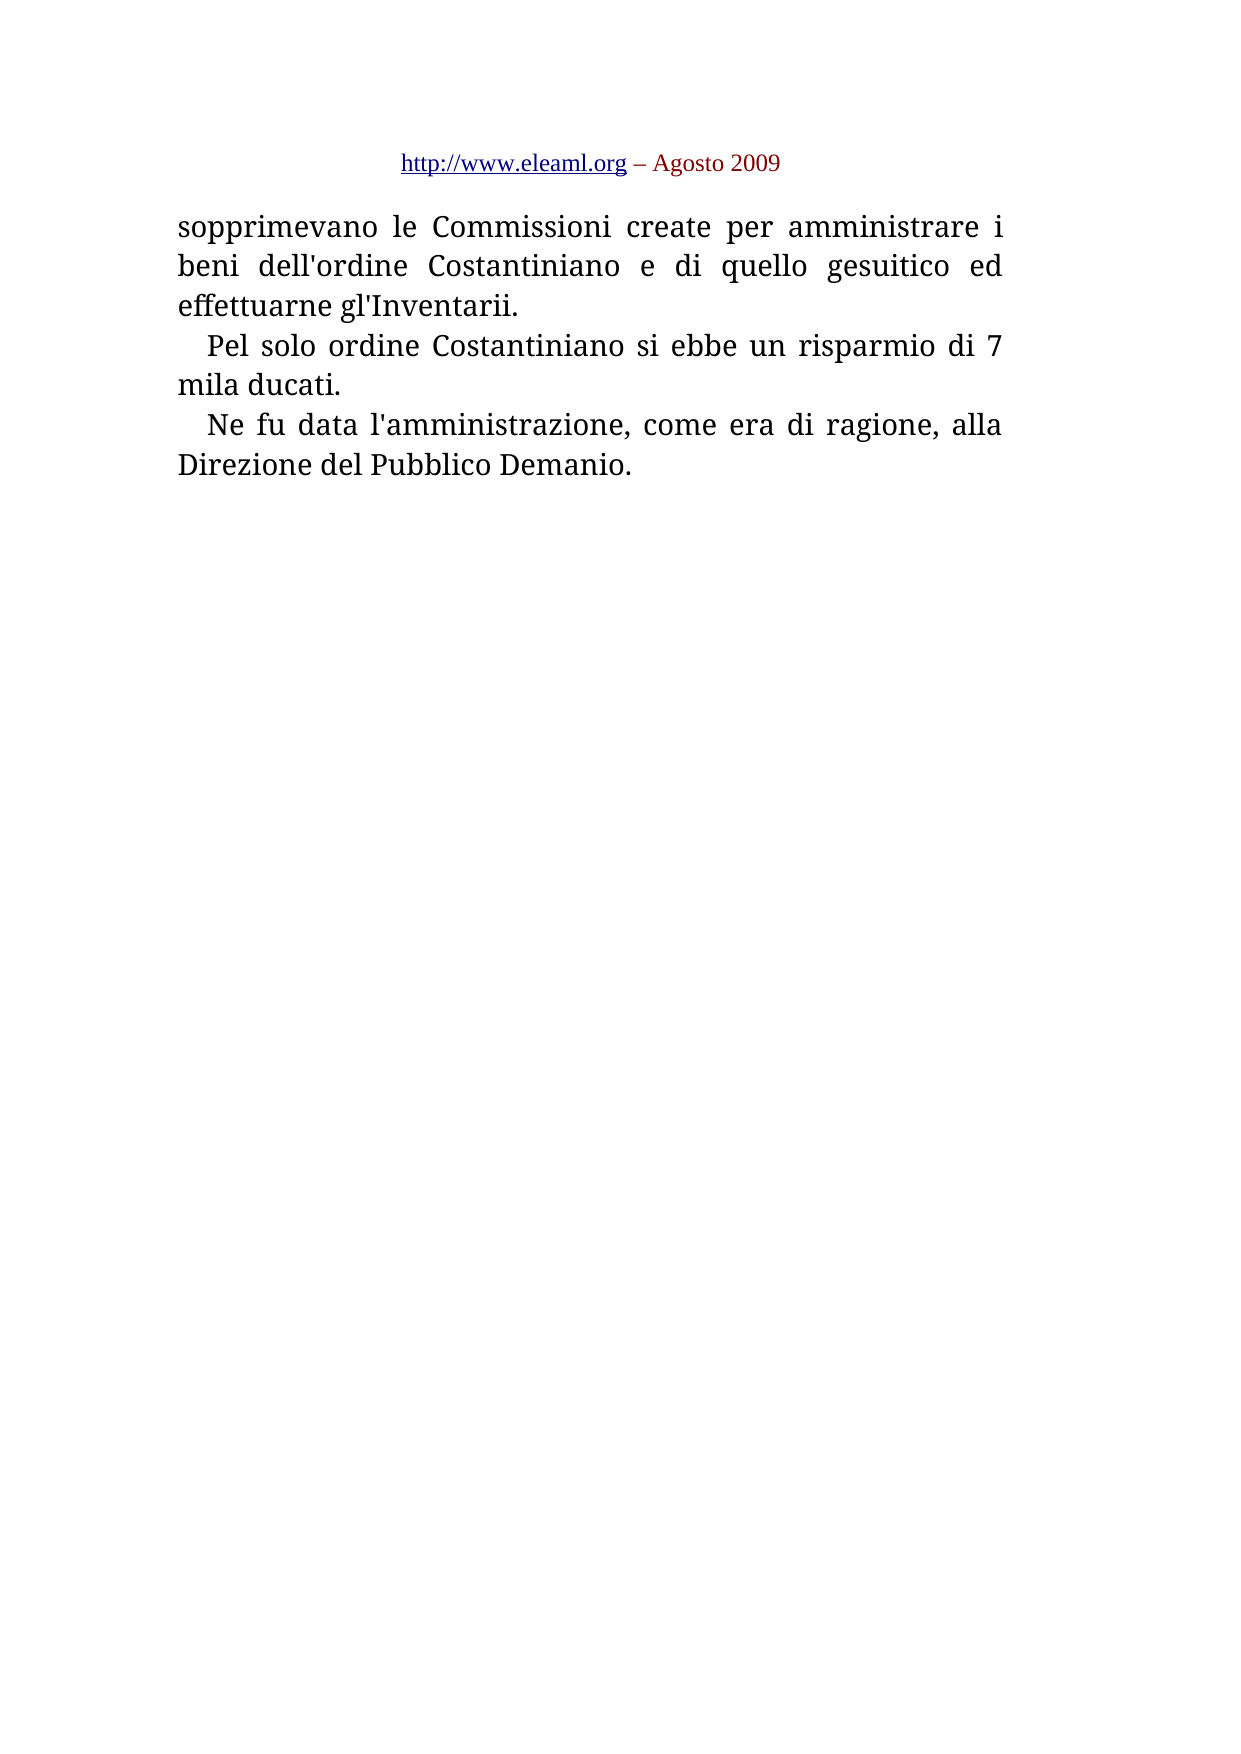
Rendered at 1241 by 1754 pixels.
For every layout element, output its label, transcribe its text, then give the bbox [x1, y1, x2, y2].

text sopprimevano le Commissioni create per amministrare i beni dell'ordine Costantiniano e di quello gesuitico ed effettuarne gl'Inventarii. [177, 206, 1004, 325]
text Pel solo ordine Costantiniano si ebbe un risparmio di 7 mila ducati. [177, 325, 1004, 404]
text Ne fu data l'amministrazione, come era di ragione, alla Direzione del Pubblico Demanio. [177, 404, 1004, 484]
